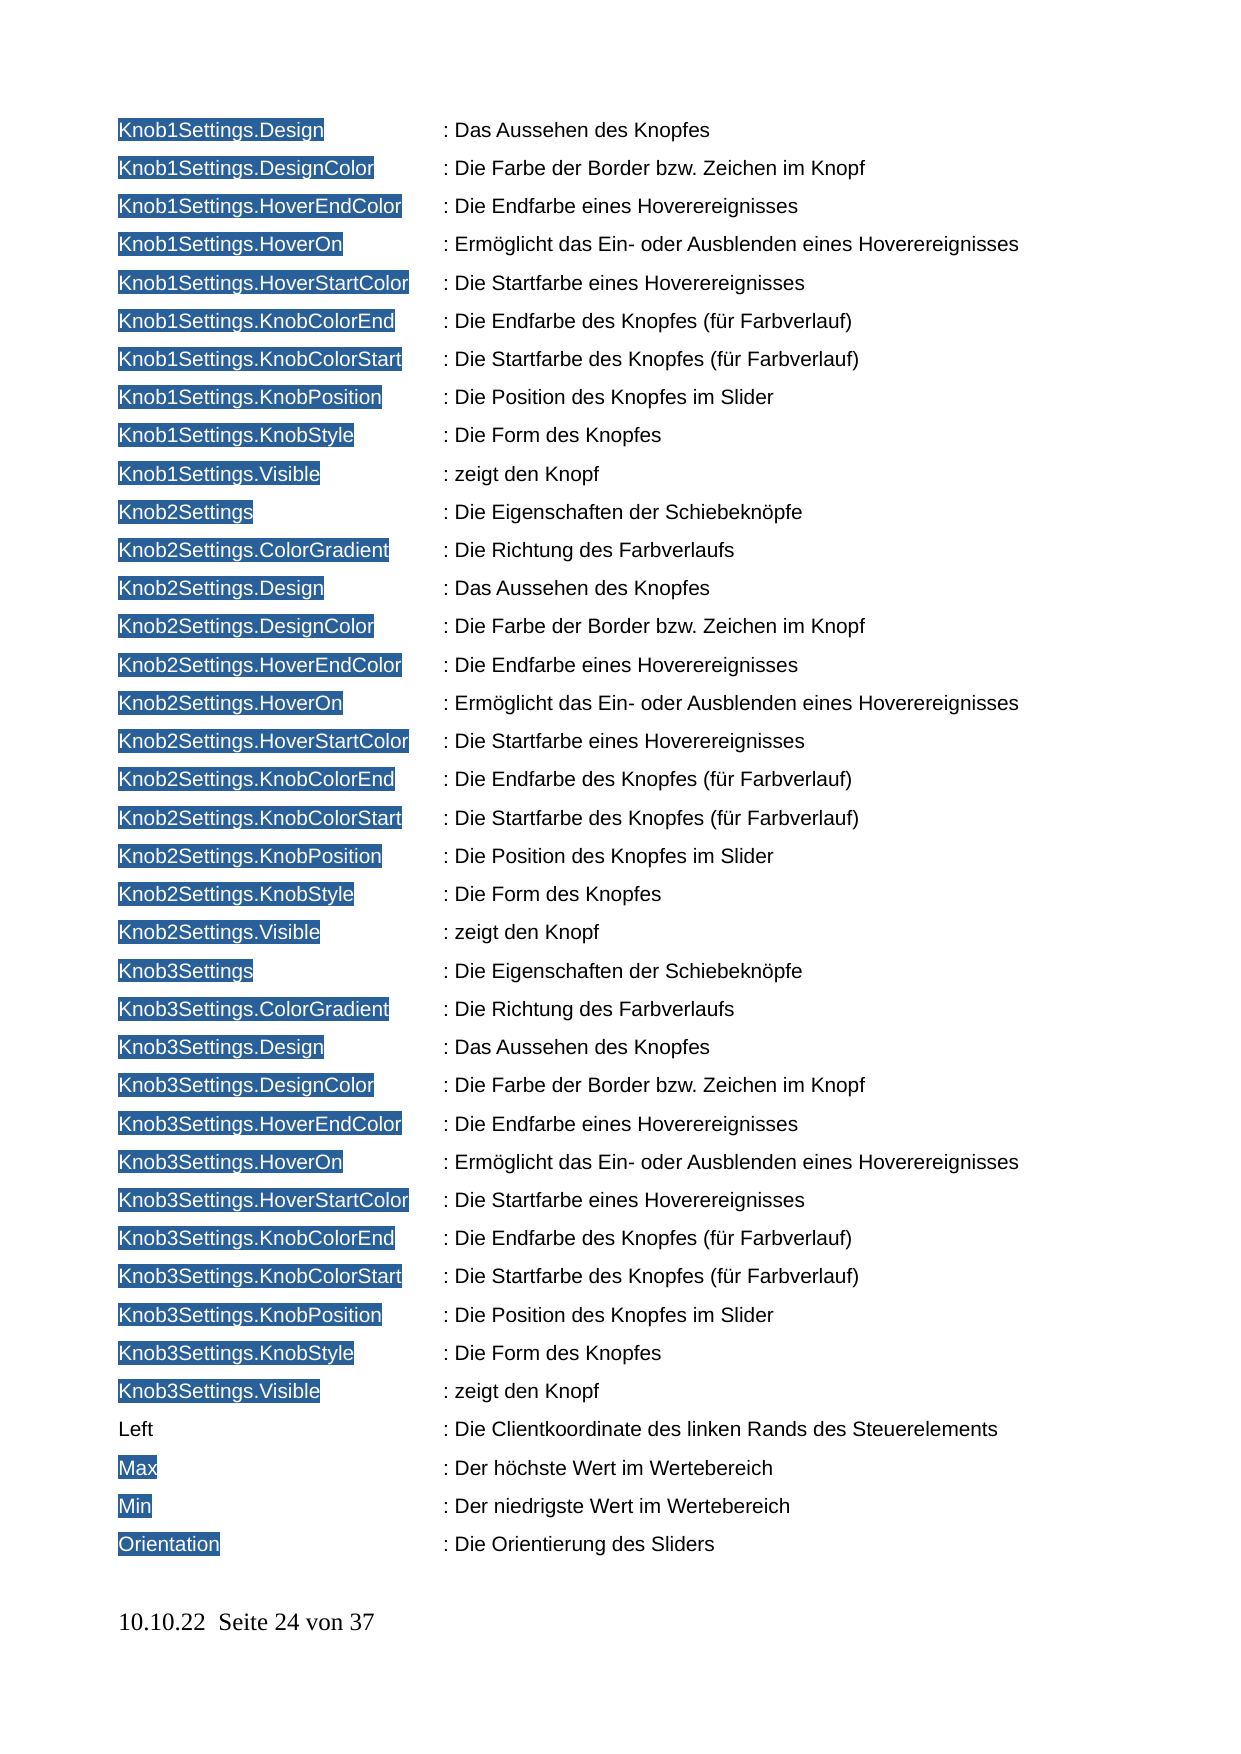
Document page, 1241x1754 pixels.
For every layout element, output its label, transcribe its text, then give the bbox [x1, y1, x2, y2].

text Knob1Settings.Visible : zeigt den Knopf [118, 462, 1122, 486]
text Knob1Settings.HoverStartColor : Die Startfarbe eines Hoverereignisses [118, 271, 1122, 295]
text Knob2Settings.Design : Das Aussehen des Knopfes [118, 577, 1122, 601]
text Knob2Settings.HoverStartColor : Die Startfarbe eines Hoverereignisses [118, 730, 1122, 753]
text Knob3Settings.KnobColorStart : Die Startfarbe des Knopfes (für Farbverlauf) [118, 1265, 1122, 1289]
text Knob2Settings.KnobColorEnd : Die Endfarbe des Knopfes (für Farbverlauf) [118, 768, 1122, 792]
text Knob3Settings.HoverEndColor : Die Endfarbe eines Hoverereignisses [118, 1112, 1122, 1136]
text Knob3Settings.HoverOn : Ermöglicht das Ein- oder Ausblenden eines Hoverereignisses [118, 1150, 1122, 1174]
text Knob3Settings.Design : Das Aussehen des Knopfes [118, 1036, 1122, 1059]
text Knob3Settings.Visible : zeigt den Knopf [118, 1380, 1122, 1403]
text Knob2Settings.ColorGradient : Die Richtung des Farbverlaufs [118, 539, 1122, 562]
text Knob3Settings.KnobColorEnd : Die Endfarbe des Knopfes (für Farbverlauf) [118, 1227, 1122, 1250]
text Knob1Settings.KnobColorStart : Die Startfarbe des Knopfes (für Farbverlauf) [118, 347, 1122, 371]
text Knob2Settings.HoverEndColor : Die Endfarbe eines Hoverereignisses [118, 653, 1122, 677]
text Knob1Settings.KnobColorEnd : Die Endfarbe des Knopfes (für Farbverlauf) [118, 309, 1122, 333]
text Knob3Settings.ColorGradient : Die Richtung des Farbverlaufs [118, 997, 1122, 1021]
text Knob2Settings.KnobColorStart : Die Startfarbe des Knopfes (für Farbverlauf) [118, 806, 1122, 830]
text Max : Der höchste Wert im Wertebereich [118, 1456, 1122, 1480]
text Min : Der niedrigste Wert im Wertebereich [118, 1494, 1122, 1518]
text Knob1Settings.HoverOn : Ermöglicht das Ein- oder Ausblenden eines Hoverereignisses [118, 233, 1122, 256]
text Knob1Settings.HoverEndColor : Die Endfarbe eines Hoverereignisses [118, 194, 1122, 218]
text Knob2Settings.Visible : zeigt den Knopf [118, 921, 1122, 944]
text Orientation : Die Orientierung des Sliders [118, 1533, 1122, 1556]
text Knob2Settings.KnobStyle : Die Form des Knopfes [118, 883, 1122, 906]
text Knob3Settings.KnobStyle : Die Form des Knopfes [118, 1341, 1122, 1365]
text Knob1Settings.KnobStyle : Die Form des Knopfes [118, 424, 1122, 448]
text Knob3Settings.DesignColor : Die Farbe der Border bzw. Zeichen im Knopf [118, 1074, 1122, 1097]
text Knob2Settings : Die Eigenschaften der Schiebeknöpfe [118, 500, 1122, 524]
text Knob1Settings.DesignColor : Die Farbe der Border bzw. Zeichen im Knopf [118, 156, 1122, 180]
text Knob2Settings.DesignColor : Die Farbe der Border bzw. Zeichen im Knopf [118, 615, 1122, 639]
text Knob3Settings.KnobPosition : Die Position des Knopfes im Slider [118, 1303, 1122, 1327]
text Knob1Settings.KnobPosition : Die Position des Knopfes im Slider [118, 386, 1122, 409]
text Knob2Settings.HoverOn : Ermöglicht das Ein- oder Ausblenden eines Hoverereignisses [118, 692, 1122, 715]
text Left : Die Clientkoordinate des linken Rands des Steuerelements [118, 1418, 1122, 1442]
text Knob3Settings.HoverStartColor : Die Startfarbe eines Hoverereignisses [118, 1188, 1122, 1212]
text Knob1Settings.Design : Das Aussehen des Knopfes [118, 118, 1122, 142]
text Knob2Settings.KnobPosition : Die Position des Knopfes im Slider [118, 844, 1122, 868]
text Knob3Settings : Die Eigenschaften der Schiebeknöpfe [118, 959, 1122, 983]
